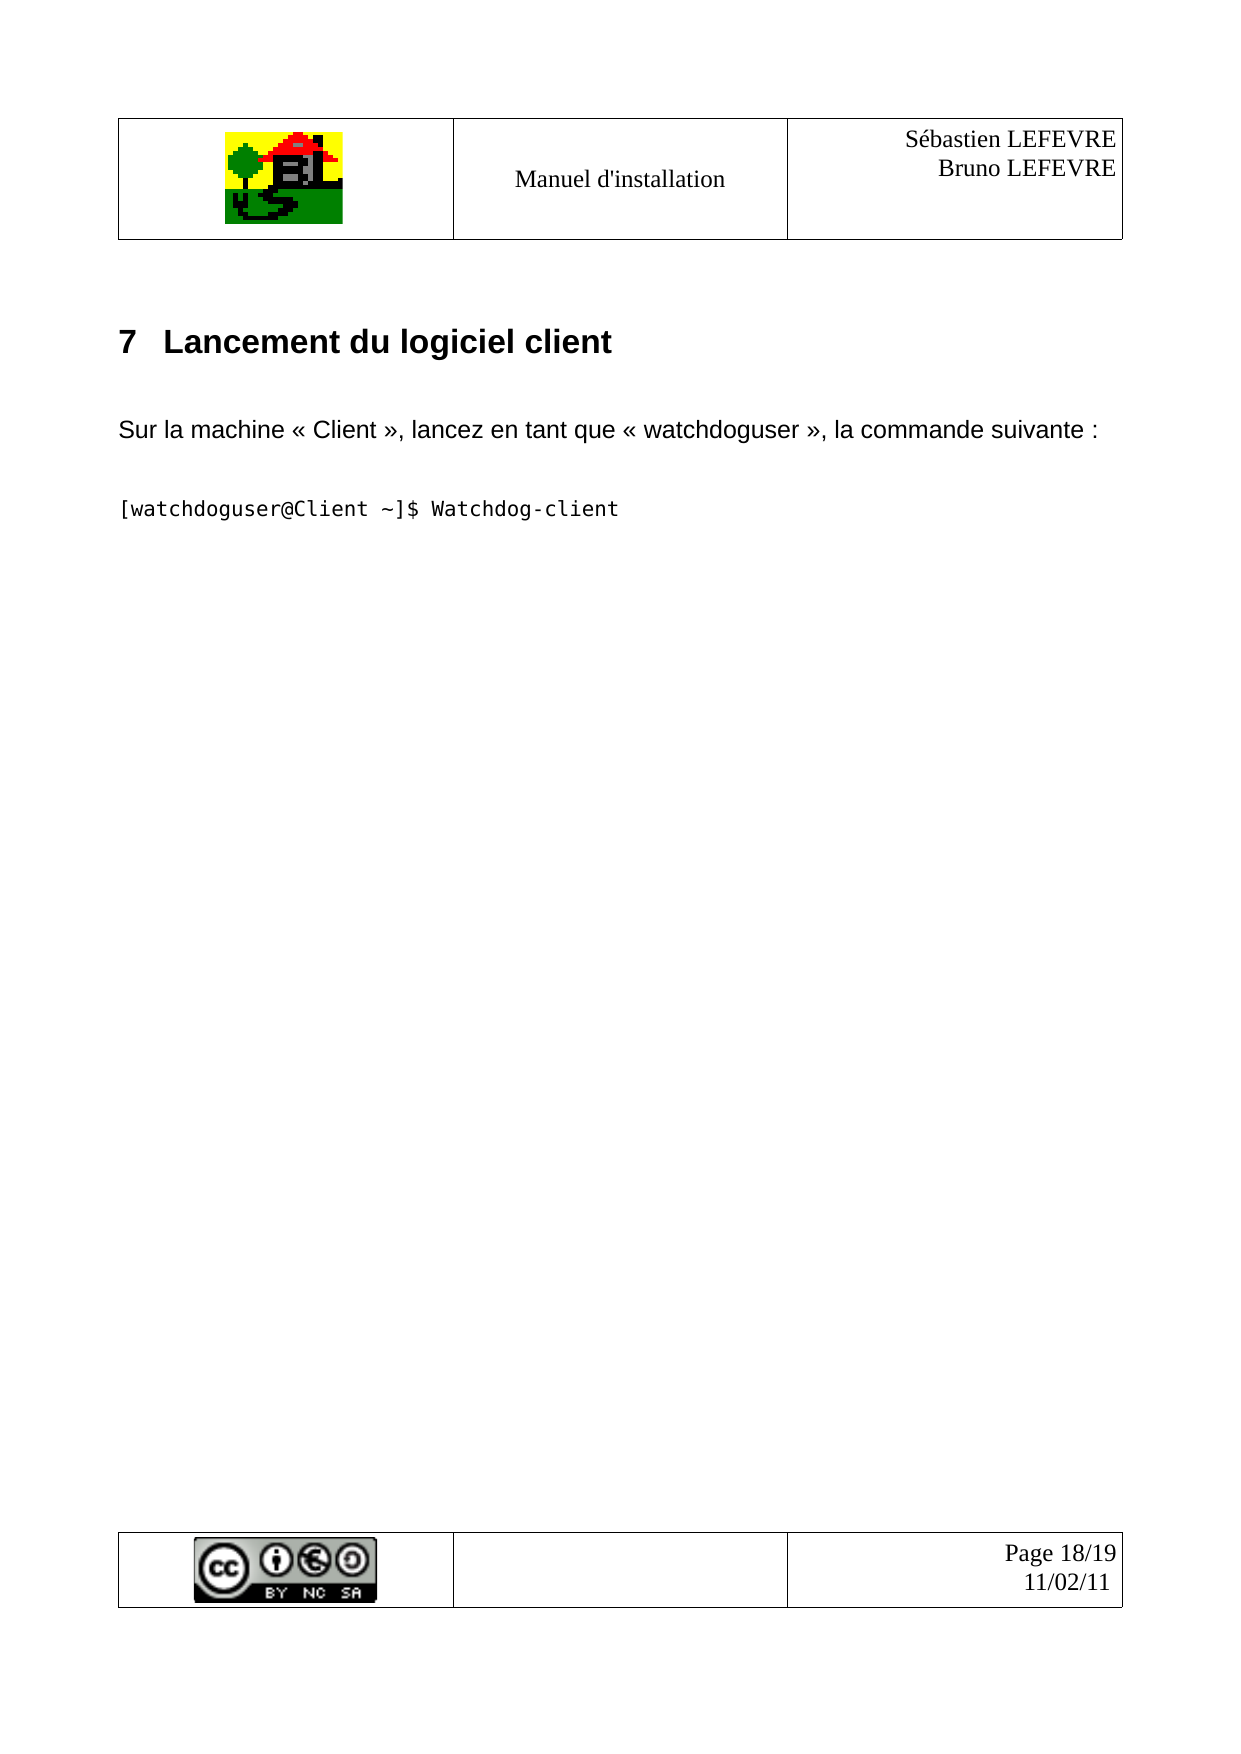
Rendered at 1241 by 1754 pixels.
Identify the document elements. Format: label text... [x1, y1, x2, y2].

text [watchdoguser@Client ~]$ Watchdog-client [118, 497, 1122, 522]
subtitle Lancement du logiciel client [118, 322, 1122, 361]
text Sur la machine « Client », lancez en tant que « watchdoguser », la commande suivante : [118, 415, 1122, 443]
picture [225, 132, 343, 224]
picture [193, 1537, 378, 1603]
